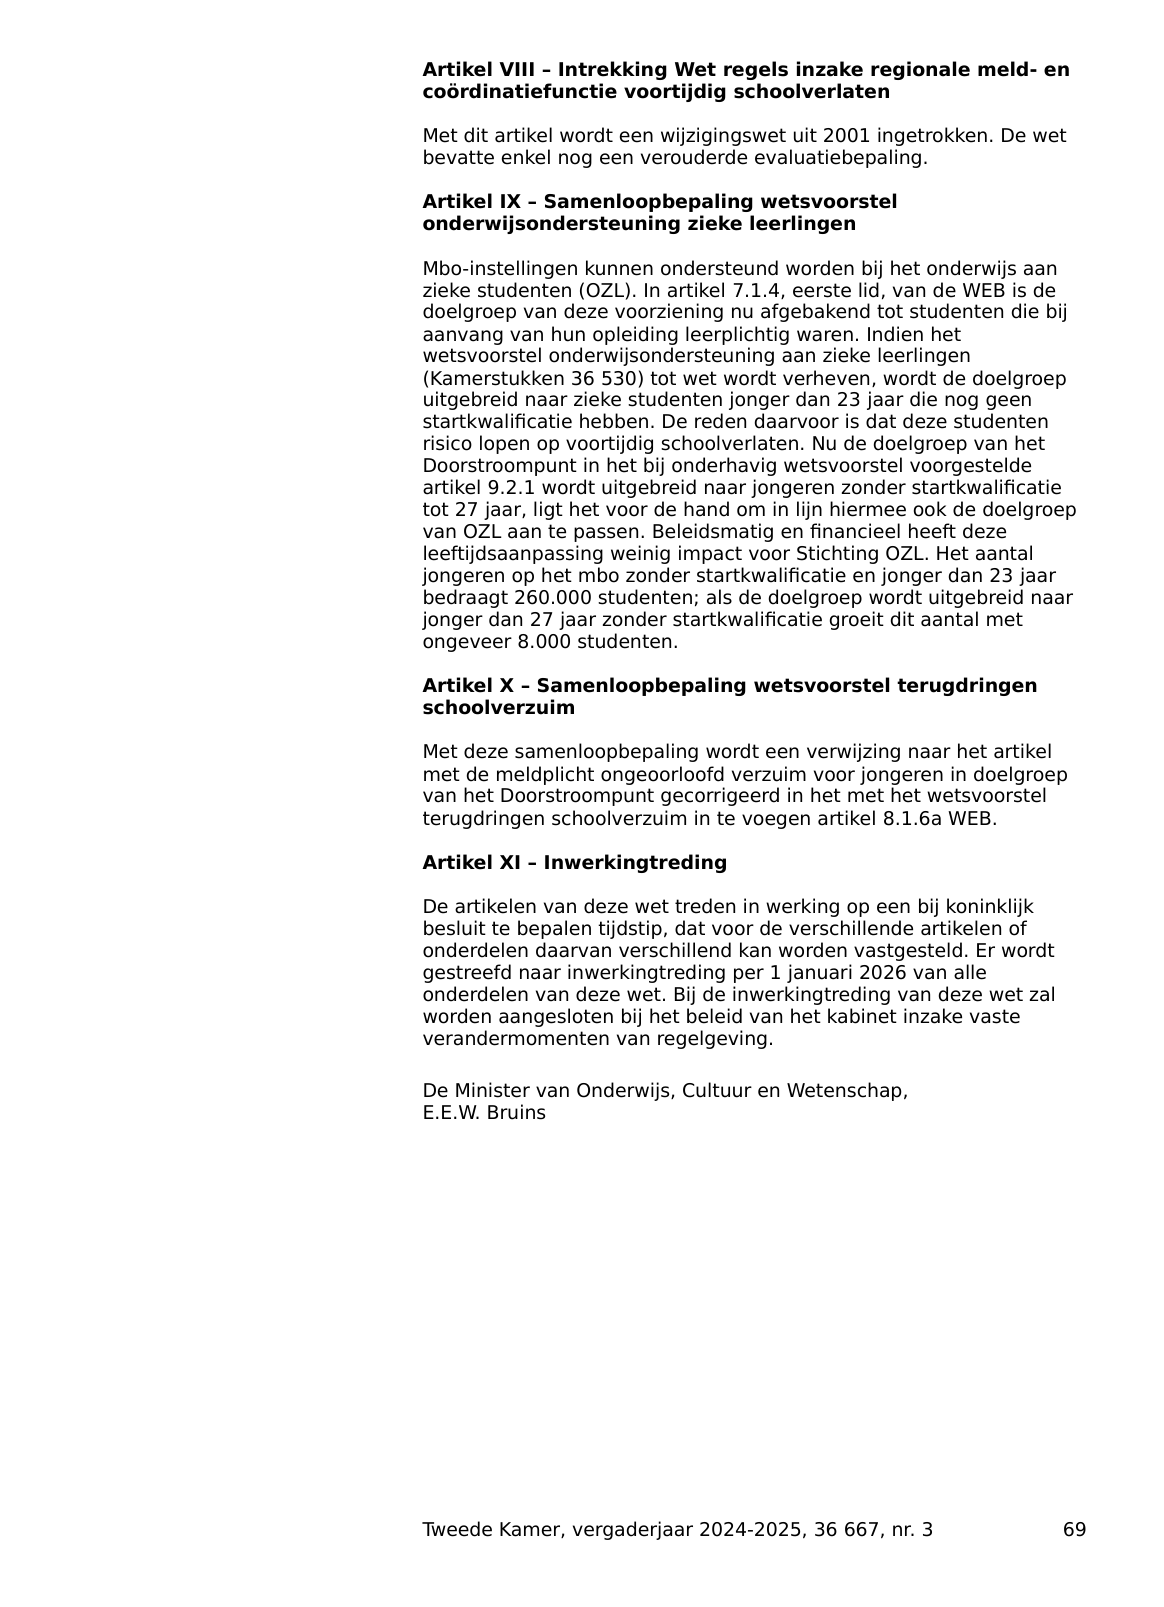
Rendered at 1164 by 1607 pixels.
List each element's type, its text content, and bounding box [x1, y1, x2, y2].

subtitle Artikel XI – Inwerkingtreding [422, 852, 1087, 873]
text Met deze samenloopbepaling wordt een verwijzing naar het artikel met de meldplicht ongeoorloofd verzuim voor jongeren in doelgroep van het Doorstroompunt gecorrigeerd in het met het wetsvoorstel terugdringen schoolverzuim in te voegen artikel 8.1.6a WEB. [422, 741, 1087, 829]
subtitle Artikel X – Samenloopbepaling wetsvoorstel terugdringen schoolverzuim [422, 675, 1087, 719]
text De artikelen van deze wet treden in werking op een bij koninklijk besluit te bepalen tijdstip, dat voor de verschillende artikelen of onderdelen daarvan verschillend kan worden vastgesteld. Er wordt gestreefd naar inwerkingtreding per 1 januari 2026 van alle onderdelen van deze wet. Bij de inwerkingtreding van deze wet zal worden aangesloten bij het beleid van het kabinet inzake vaste verandermomenten van regelgeving. [422, 896, 1087, 1049]
subtitle Artikel IX – Samenloopbepaling wetsvoorstel onderwijsondersteuning zieke leerlingen [422, 191, 1087, 235]
text Mbo-instellingen kunnen ondersteund worden bij het onderwijs aan zieke studenten (OZL). In artikel 7.1.4, eerste lid, van de WEB is de doelgroep van deze voorziening nu afgebakend tot studenten die bij aanvang van hun opleiding leerplichtig waren. Indien het wetsvoorstel onderwijsondersteuning aan zieke leerlingen (Kamerstukken 36 530) tot wet wordt verheven, wordt de doelgroep uitgebreid naar zieke studenten jonger dan 23 jaar die nog geen startkwalificatie hebben. De reden daarvoor is dat deze studenten risico lopen op voortijdig schoolverlaten. Nu de doelgroep van het Doorstroompunt in het bij onderhavig wetsvoorstel voorgestelde artikel 9.2.1 wordt uitgebreid naar jongeren zonder startkwalificatie tot 27 jaar, ligt het voor de hand om in lijn hiermee ook de doelgroep van OZL aan te passen. Beleidsmatig en financieel heeft deze leeftijdsaanpassing weinig impact voor Stichting OZL. Het aantal jongeren op het mbo zonder startkwalificatie en jonger dan 23 jaar bedraagt 260.000 studenten; als de doelgroep wordt uitgebreid naar jonger dan 27 jaar zonder startkwalificatie groeit dit aantal met ongeveer 8.000 studenten. [422, 257, 1087, 653]
subtitle Artikel VIII – Intrekking Wet regels inzake regionale meld- en coördinatiefunctie voortijdig schoolverlaten [422, 59, 1087, 103]
text Met dit artikel wordt een wijzigingswet uit 2001 ingetrokken. De wet bevatte enkel nog een verouderde evaluatiebepaling. [422, 125, 1087, 169]
text De Minister van Onderwijs, Cultuur en Wetenschap, E.E.W. Bruins [422, 1079, 1087, 1123]
